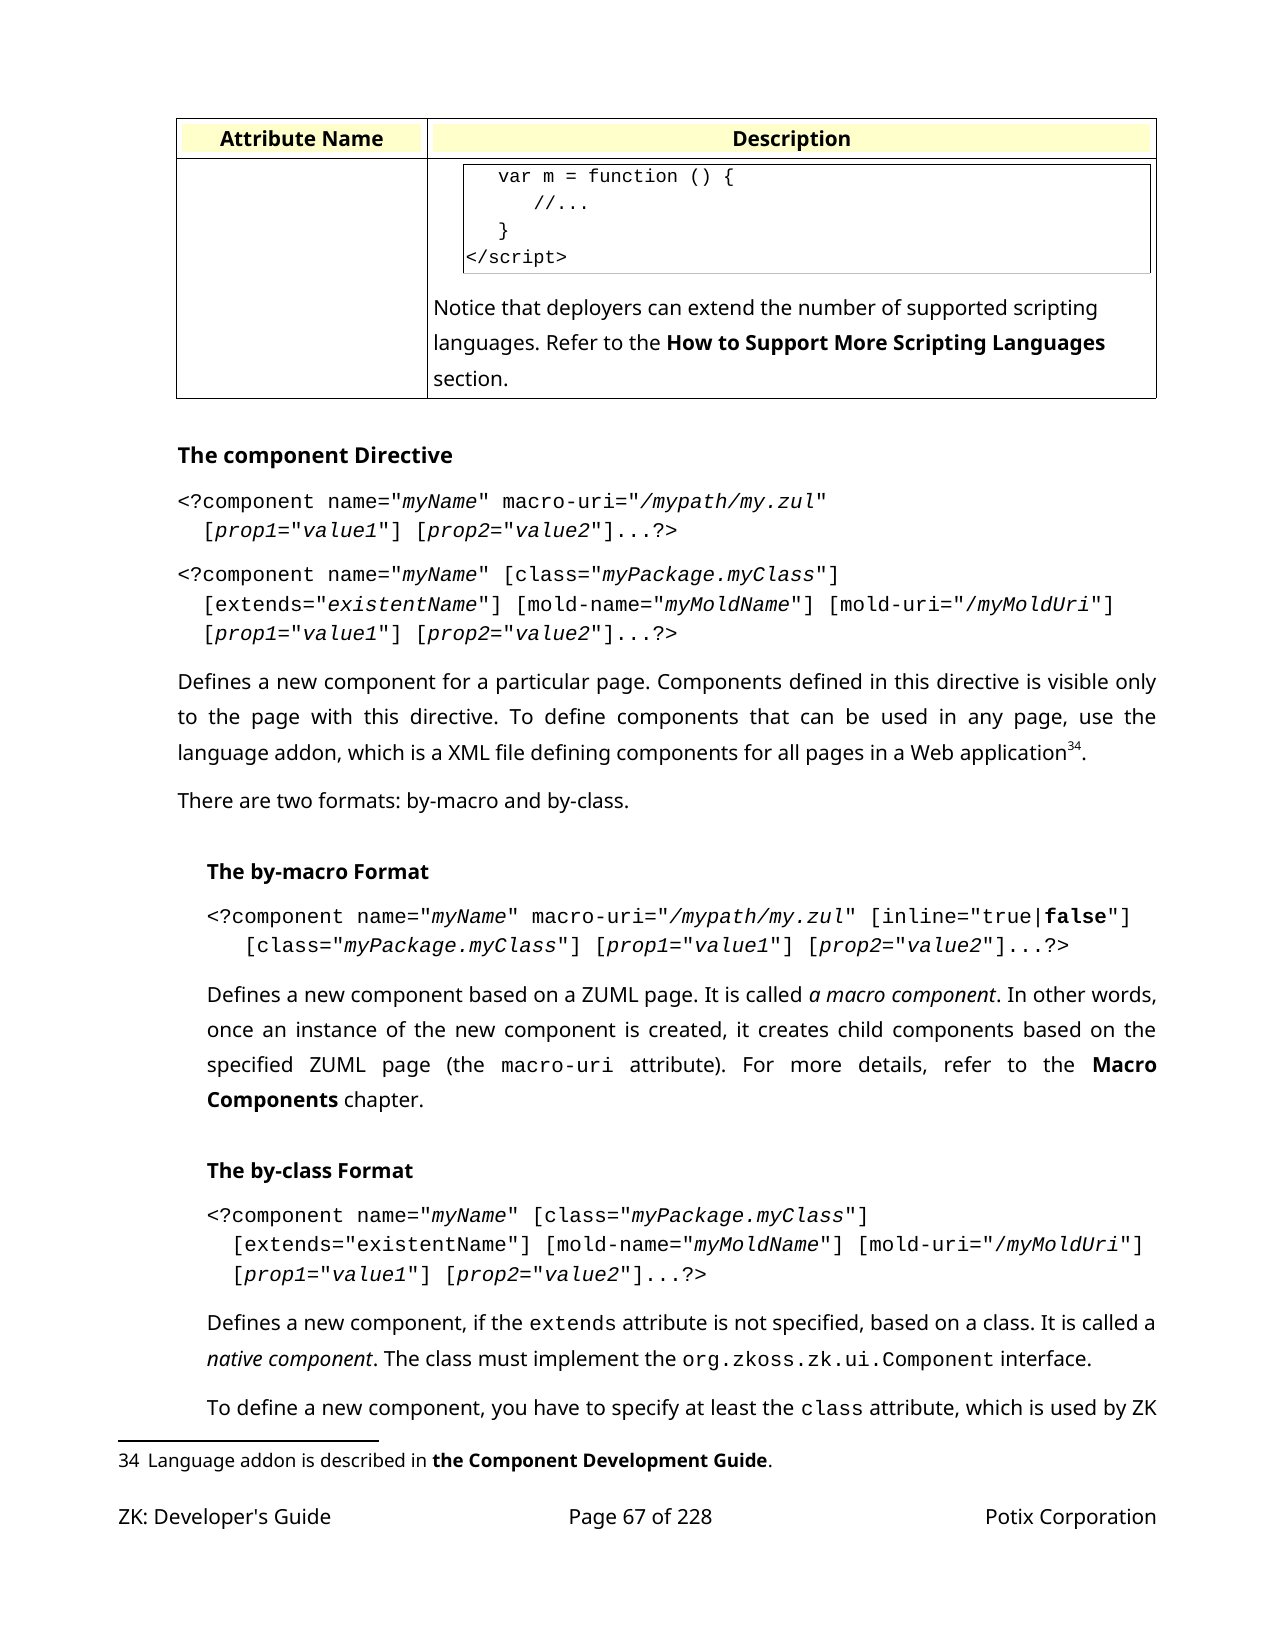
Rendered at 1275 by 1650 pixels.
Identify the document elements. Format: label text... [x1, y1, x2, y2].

text <?component name="myName" [class="myPackage.myClass"] [extends="existentName"] [mold-name="myMoldName"] [mold-uri="/myMoldUri"] [prop1="value1"] [prop2="value2"]...?> [207, 1205, 1157, 1287]
text <?component name="myName" [class="myPackage.myClass"] [extends="existentName"] [mold-name="myMoldName"] [mold-uri="/myMoldUri"] [prop1="value1"] [prop2="value2"]...?> [177, 564, 1157, 647]
text Language addon is described in the Component Development Guide. [118, 1447, 1157, 1473]
text <?component name="myName" macro-uri="/mypath/my.zul" [inline="true|false"] [class="myPackage.myClass"] [prop1="value1"] [prop2="value2"]...?> [207, 906, 1157, 959]
table_cell var m = function () { //... } </script> Notice that deployers can extend the number of supported scripting languages. Refer to the How to Support More Scripting Languages section. [428, 159, 1156, 398]
table_cell [177, 159, 427, 398]
text Defines a new component based on a ZUML page. It is called a macro component. In other words, once an instance of the new component is created, it creates child components based on the specified ZUML page (the macro-uri attribute). For more details, refer to the Macro Components chapter. [207, 980, 1157, 1114]
table_header Attribute Name [177, 119, 427, 158]
subtitle The by-macro Format [207, 857, 1157, 886]
subtitle The component Directive [177, 440, 1157, 470]
text Defines a new component for a particular page. Components defined in this directive is visible only to the page with this directive. To define components that can be used in any page, use the language addon, which is a XML file defining components for all pages in a Web application. [177, 667, 1157, 766]
table_header Description [428, 119, 1156, 158]
text <?component name="myName" macro-uri="/mypath/my.zul" [prop1="value1"] [prop2="value2"]...?> [177, 491, 1157, 544]
text Defines a new component, if the extends attribute is not specified, based on a class. It is called a native component. The class must implement the org.zkoss.zk.ui.Component interface. [207, 1308, 1157, 1372]
text There are two formats: by-macro and by-class. [177, 787, 1157, 815]
subtitle The by-class Format [207, 1156, 1157, 1184]
text To define a new component, you have to specify at least the class attribute, which is used by ZK [207, 1393, 1157, 1421]
